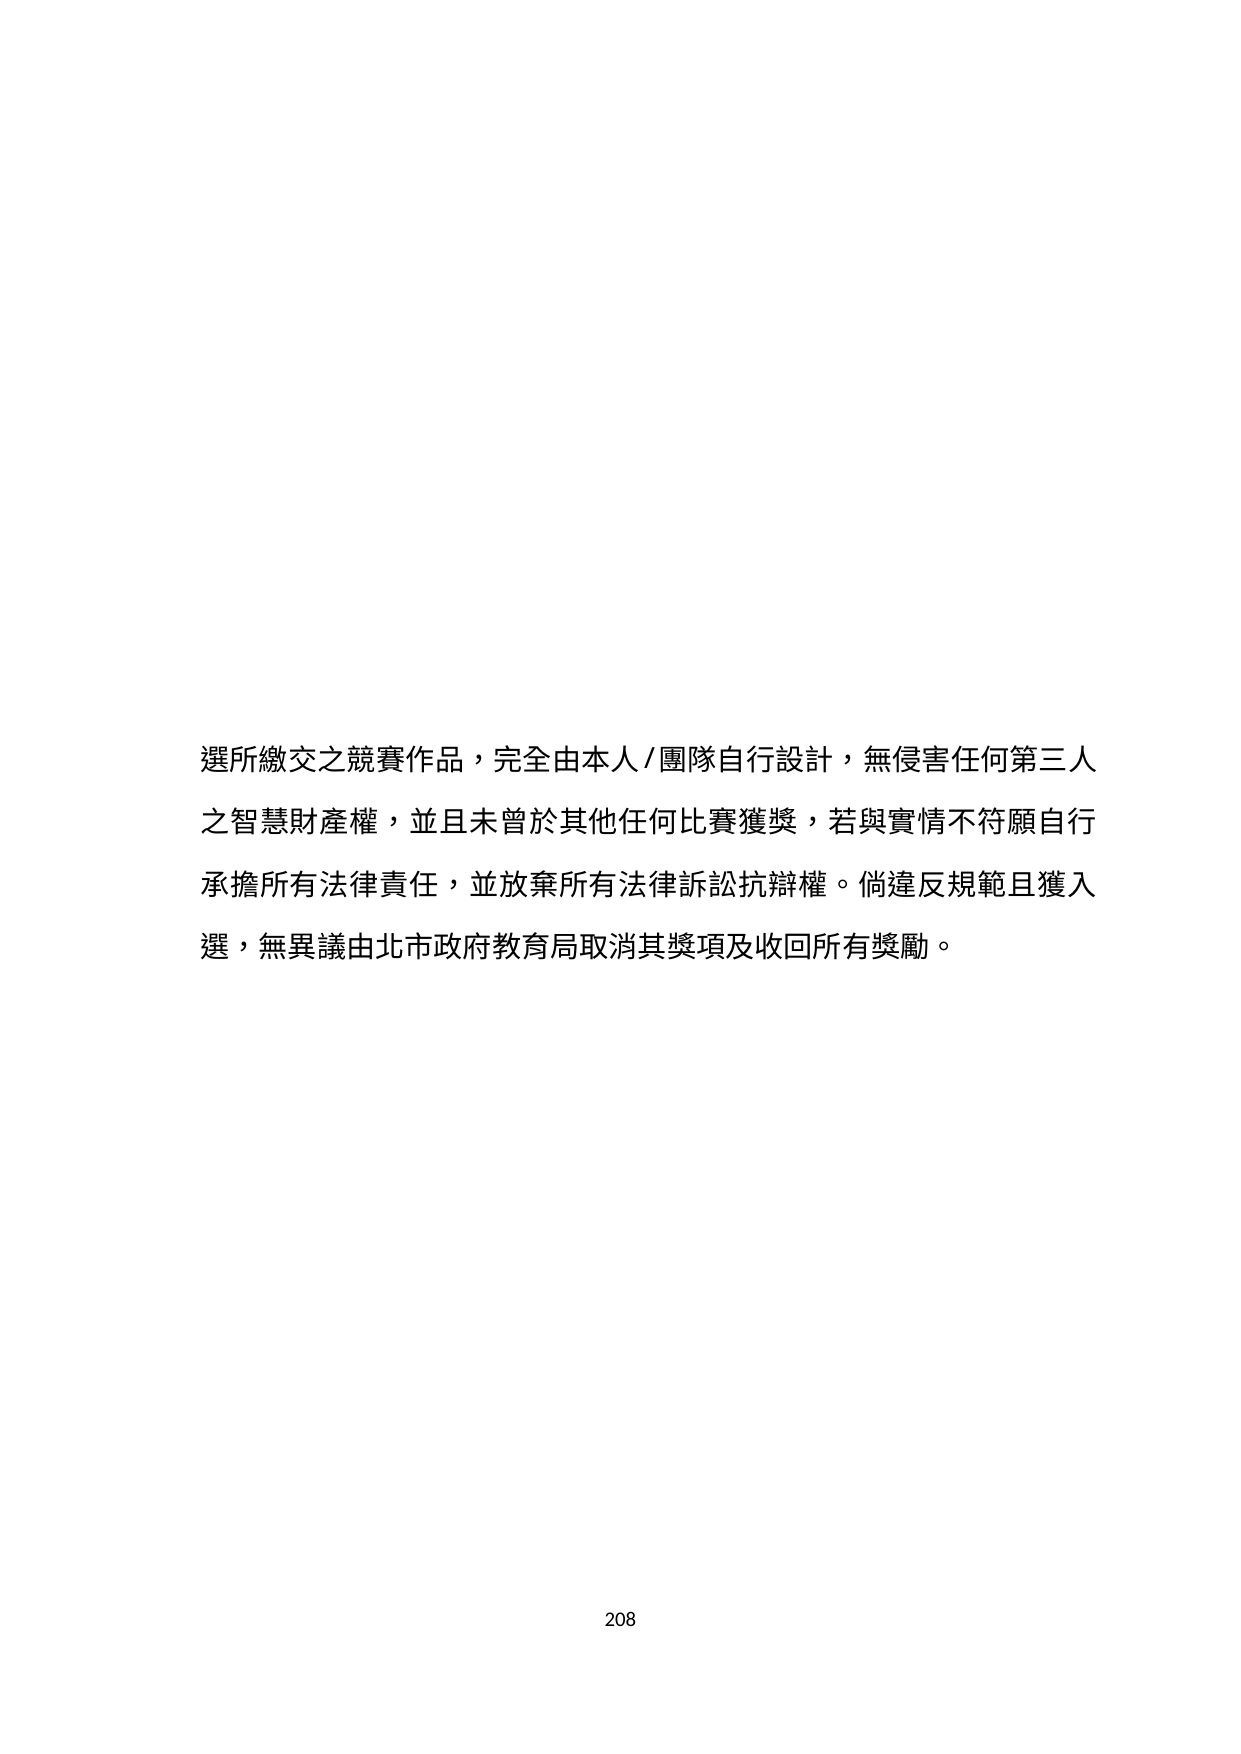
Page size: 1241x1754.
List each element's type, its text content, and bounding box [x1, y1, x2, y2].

text 選所繳交之競賽作品，完全由本人/團隊自行設計，無侵害任何第三人之智慧財產權，並且未曾於其他任何比賽獲獎，若與實情不符願自行承擔所有法律責任，並放棄所有法律訴訟抗辯權。倘違反規範且獲入選，無異議由北市政府教育局取消其獎項及收回所有獎勵。 [200, 716, 1098, 966]
